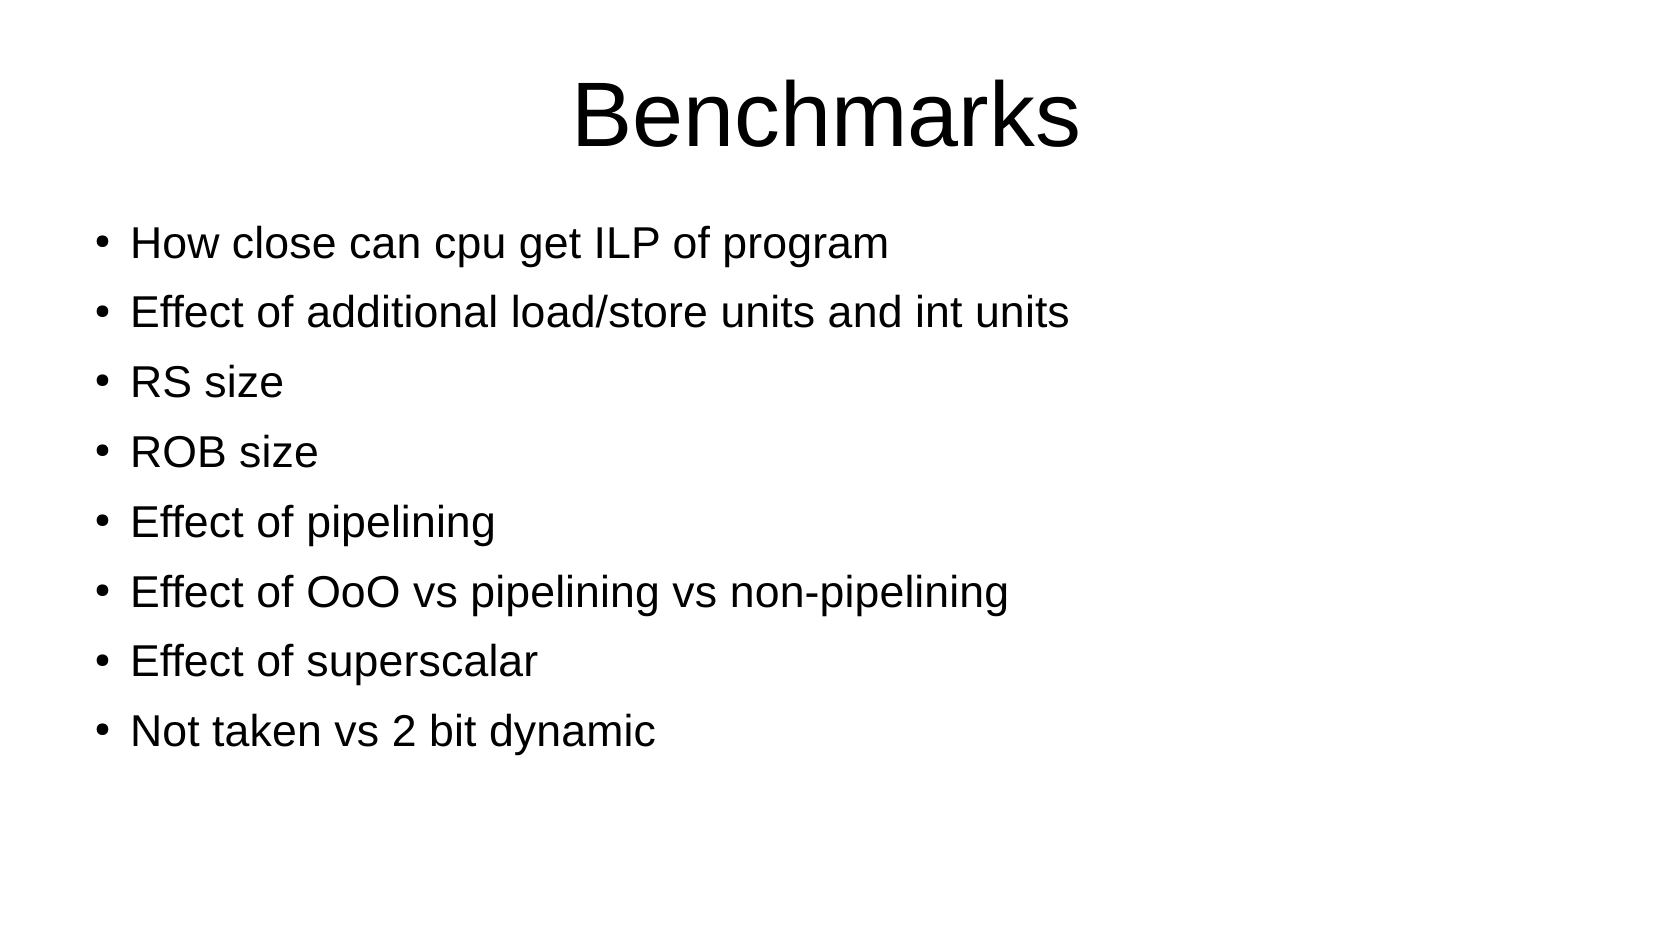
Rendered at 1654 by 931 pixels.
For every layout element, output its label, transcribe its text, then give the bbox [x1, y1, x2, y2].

title Benchmarks [82, 37, 1571, 193]
list How close can cpu get ILP of program Effect of additional load/store units and int units RS size ROB size Effect of pipelining Effect of OoO vs pipelining vs non-pipelining Effect of superscalar Not taken vs 2 bit dynamic [82, 217, 1571, 758]
